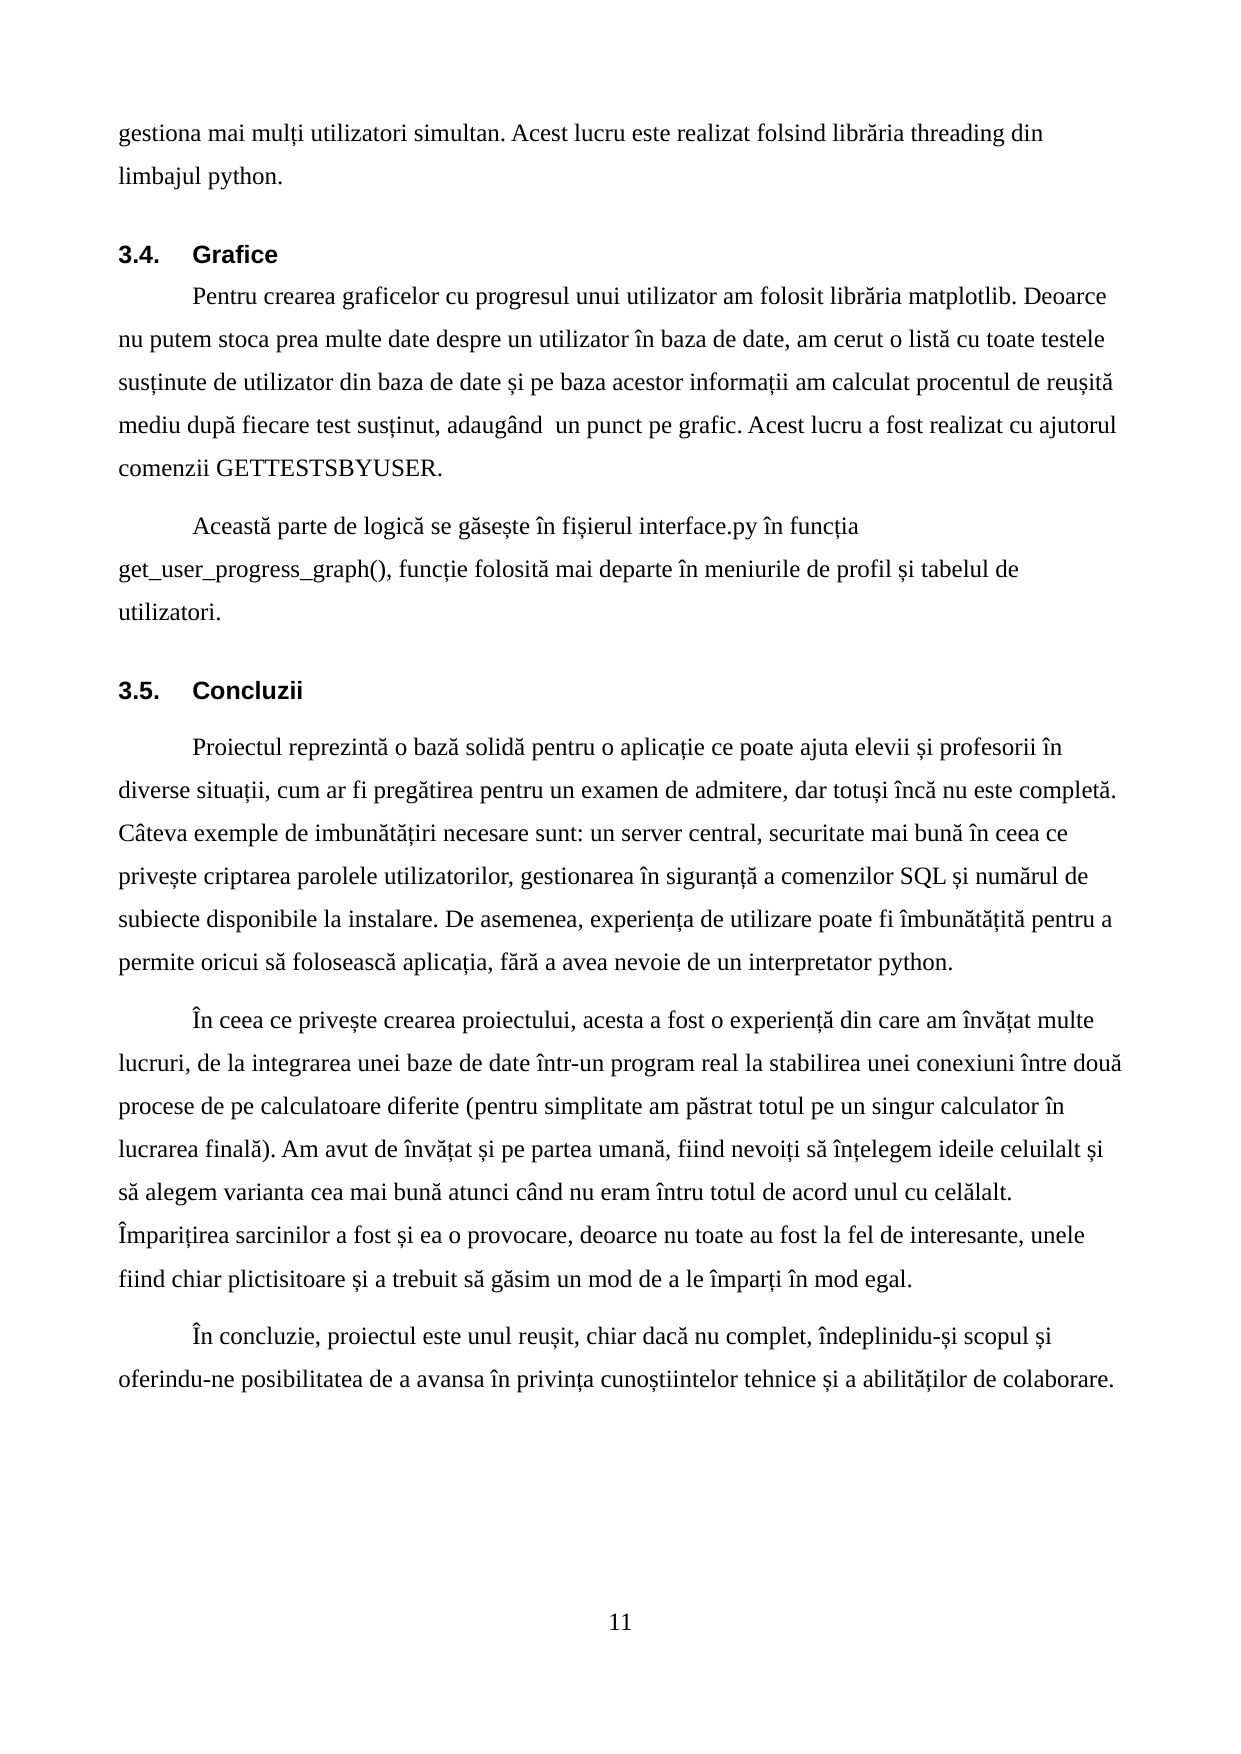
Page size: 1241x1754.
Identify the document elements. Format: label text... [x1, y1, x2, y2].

subtitle Concluzii [118, 676, 1122, 705]
text În ceea ce privește crearea proiectului, acesta a fost o experiență din care am învățat multe lucruri, de la integrarea unei baze de date într-un program real la stabilirea unei conexiuni între două procese de pe calculatoare diferite (pentru simplitate am păstrat totul pe un singur calculator în lucrarea finală). Am avut de învățat și pe partea umană, fiind nevoiți să înțelegem ideile celuilalt și să alegem varianta cea mai bună atunci când nu eram întru totul de acord unul cu celălalt. Împarițirea sarcinilor a fost și ea o provocare, deoarce nu toate au fost la fel de interesante, unele fiind chiar plictisitoare și a trebuit să găsim un mod de a le împarți în mod egal. [118, 1005, 1122, 1292]
text Această parte de logică se găsește în fișierul interface.py în funcția get_user_progress_graph(), funcție folosită mai departe în meniurile de profil și tabelul de utilizatori. [118, 511, 1122, 626]
subtitle Grafice [118, 240, 1122, 268]
text Proiectul reprezintă o bază solidă pentru o aplicație ce poate ajuta elevii și profesorii în diverse situații, cum ar fi pregătirea pentru un examen de admitere, dar totuși încă nu este completă. Câteva exemple de imbunătățiri necesare sunt: un server central, securitate mai bună în ceea ce privește criptarea parolele utilizatorilor, gestionarea în siguranță a comenzilor SQL și numărul de subiecte disponibile la instalare. De asemenea, experiența de utilizare poate fi îmbunătățită pentru a permite oricui să folosească aplicația, fără a avea nevoie de un interpretator python. [118, 732, 1122, 976]
text În concluzie, proiectul este unul reușit, chiar dacă nu complet, îndeplinidu-și scopul și oferindu-ne posibilitatea de a avansa în privința cunoștiintelor tehnice și a abilităților de colaborare. [118, 1321, 1122, 1393]
text Pentru crearea graficelor cu progresul unui utilizator am folosit librăria matplotlib. Deoarce nu putem stoca prea multe date despre un utilizator în baza de date, am cerut o listă cu toate testele susținute de utilizator din baza de date și pe baza acestor informații am calculat procentul de reușită mediu după fiecare test susținut, adaugând un punct pe grafic. Acest lucru a fost realizat cu ajutorul comenzii GETTESTSBYUSER. [118, 281, 1122, 482]
text gestiona mai mulți utilizatori simultan. Acest lucru este realizat folsind librăria threading din limbajul python. [118, 118, 1122, 190]
